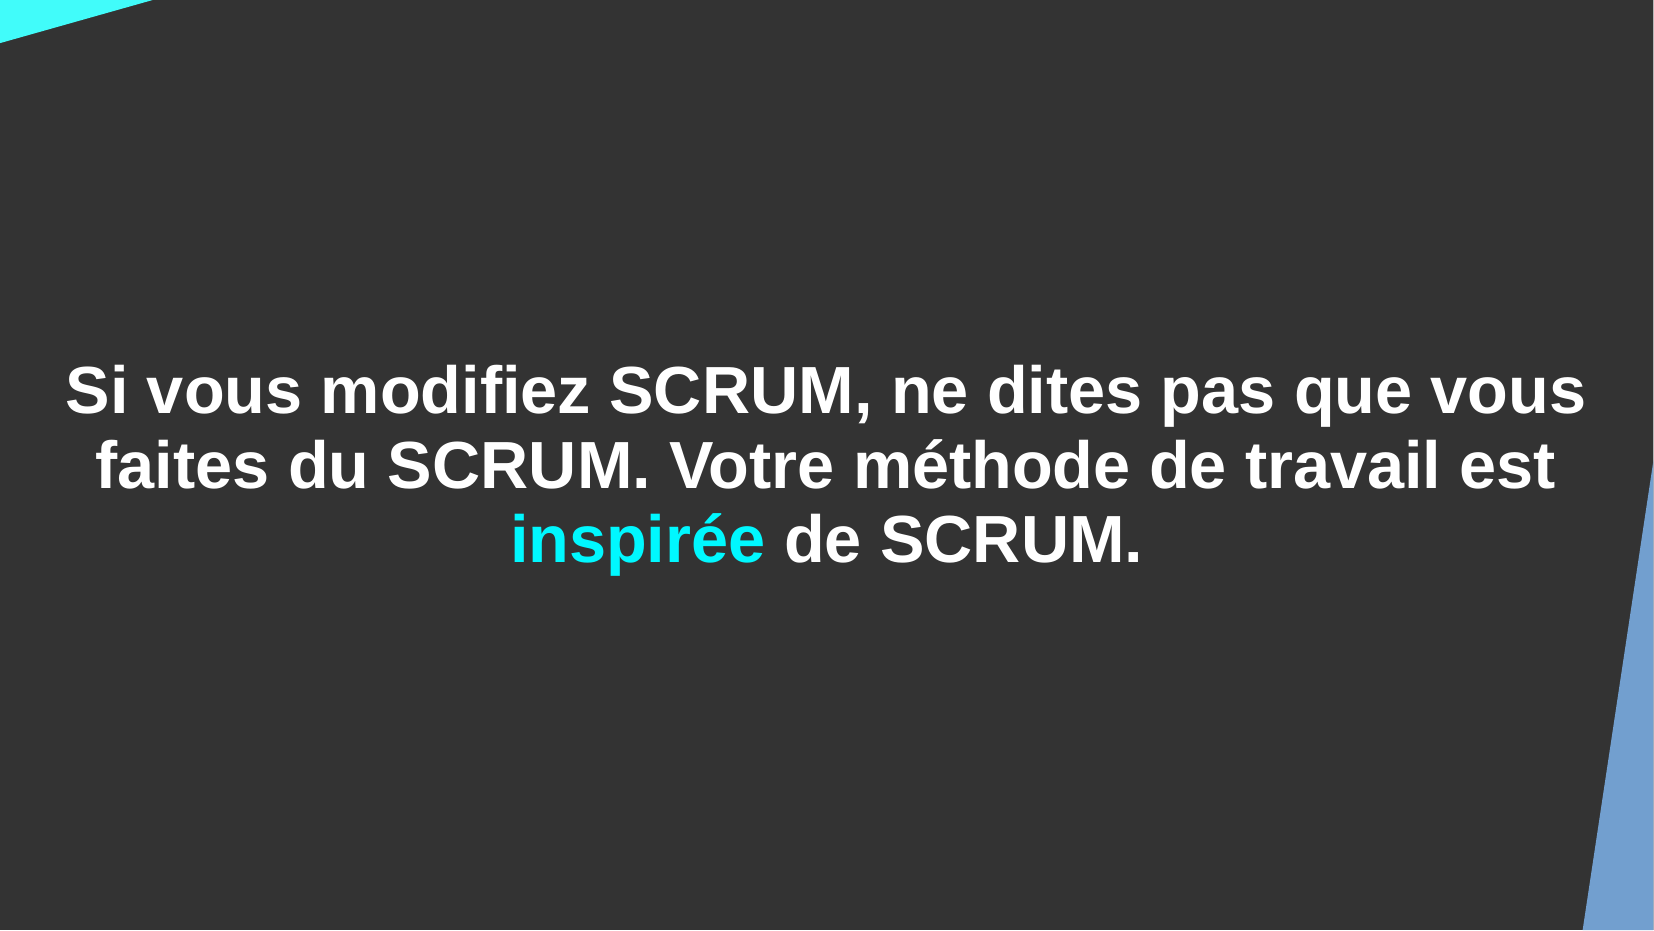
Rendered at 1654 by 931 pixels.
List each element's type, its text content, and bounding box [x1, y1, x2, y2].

text_box [1582, 456, 1654, 931]
title Si vous modifiez SCRUM, ne dites pas que vous faites du SCRUM. Votre méthode de travail est inspirée de SCRUM. [31, 352, 1622, 578]
text_box [0, 0, 153, 44]
